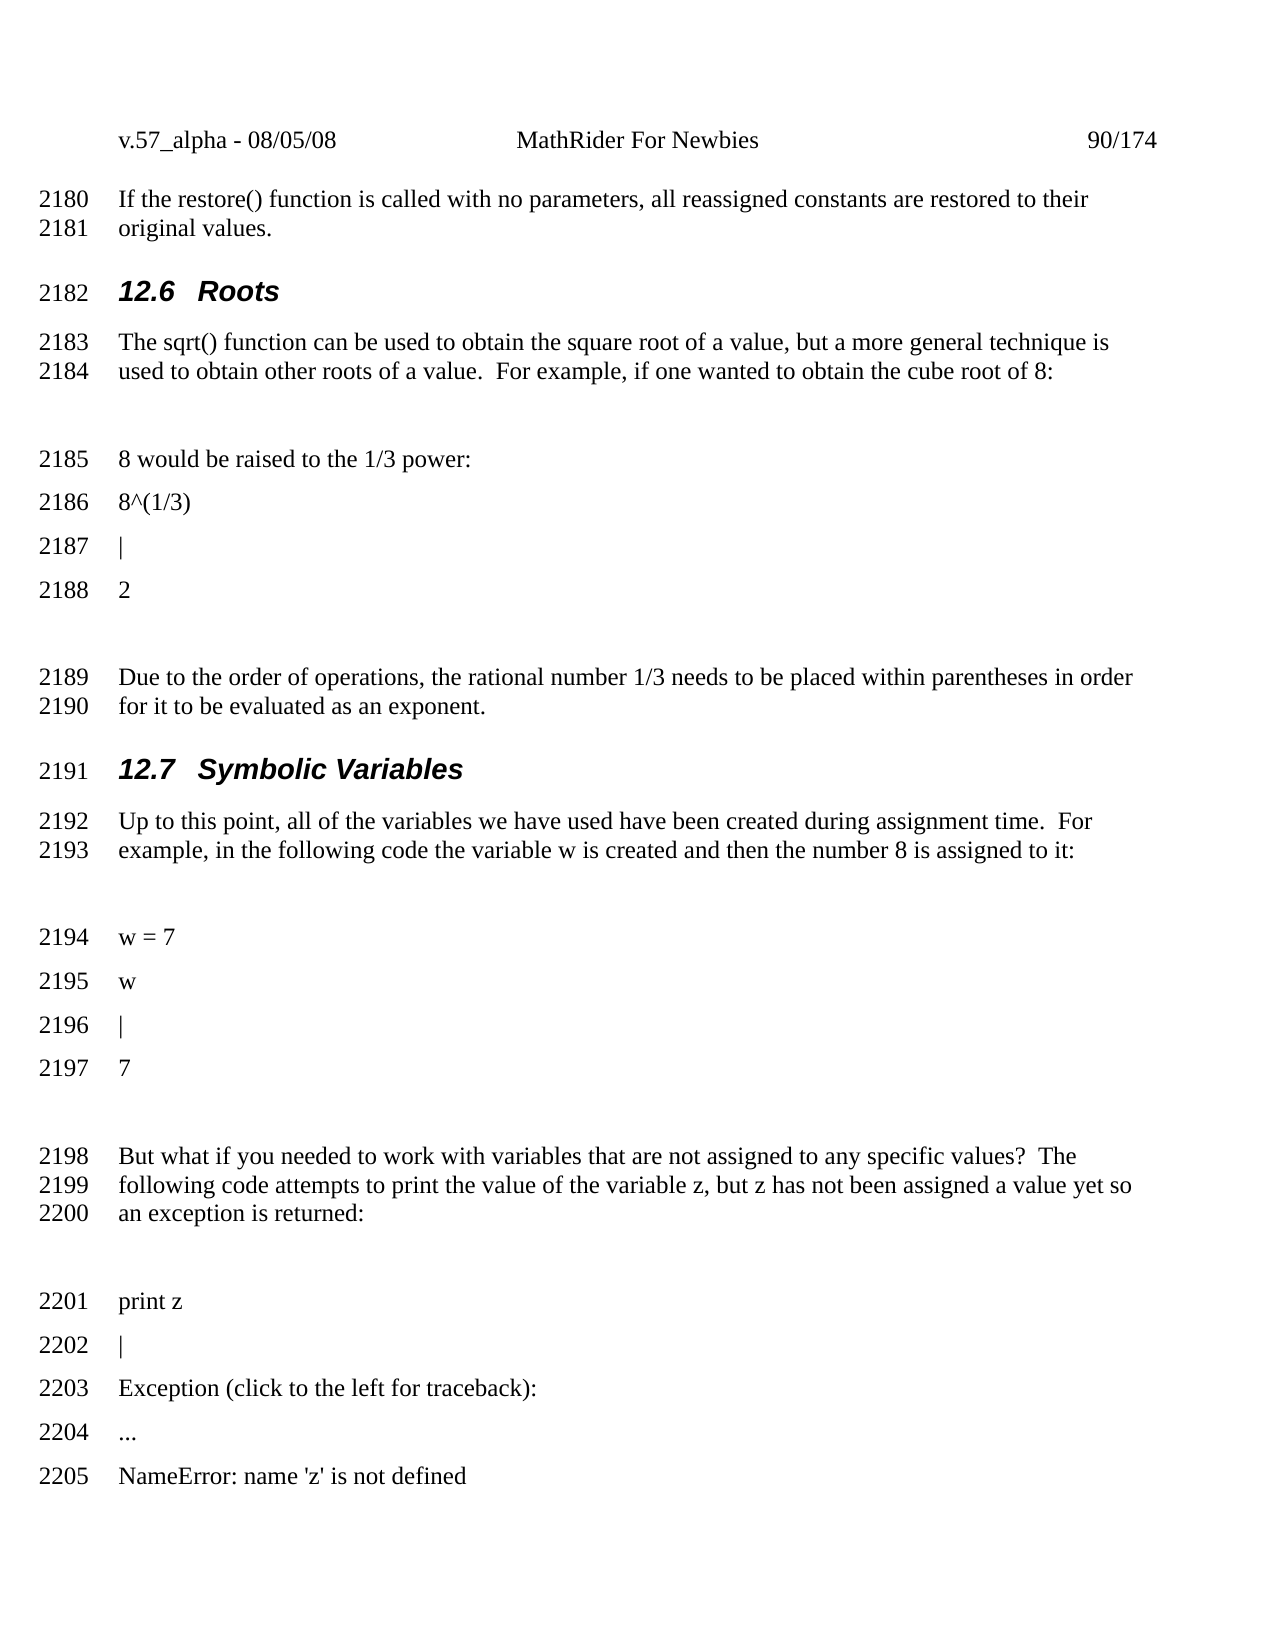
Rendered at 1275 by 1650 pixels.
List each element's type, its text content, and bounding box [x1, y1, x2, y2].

text w = 7 [118, 922, 1157, 951]
text Due to the order of operations, the rational number 1/3 needs to be placed within parentheses in order for it to be evaluated as an exponent. [118, 662, 1157, 720]
text Up to this point, all of the variables we have used have been created during assignment time. For example, in the following code the variable w is created and then the number 8 is assigned to it: [118, 806, 1157, 863]
text ... [118, 1417, 1157, 1446]
subtitle Symbolic Variables [118, 752, 1157, 786]
text | [118, 1330, 1157, 1358]
text But what if you needed to work with variables that are not assigned to any specific values? The following code attempts to print the value of the variable z, but z has not been assigned a value yet so an exception is returned: [118, 1141, 1157, 1227]
text 8 would be raised to the 1/3 power: [118, 444, 1157, 472]
text 8^(1/3) [118, 487, 1157, 516]
text 2 [118, 575, 1157, 604]
subtitle Roots [118, 274, 1157, 307]
text Exception (click to the left for traceback): [118, 1373, 1157, 1402]
text | [118, 531, 1157, 560]
text 7 [118, 1053, 1157, 1082]
text print z [118, 1286, 1157, 1315]
text NameError: name 'z' is not defined [118, 1461, 1157, 1490]
text The sqrt() function can be used to obtain the square root of a value, but a more general technique is used to obtain other roots of a value. For example, if one wanted to obtain the cube root of 8: [118, 327, 1157, 385]
text | [118, 1010, 1157, 1038]
text If the restore() function is called with no parameters, all reassigned constants are restored to their original values. [118, 184, 1157, 241]
text w [118, 966, 1157, 995]
